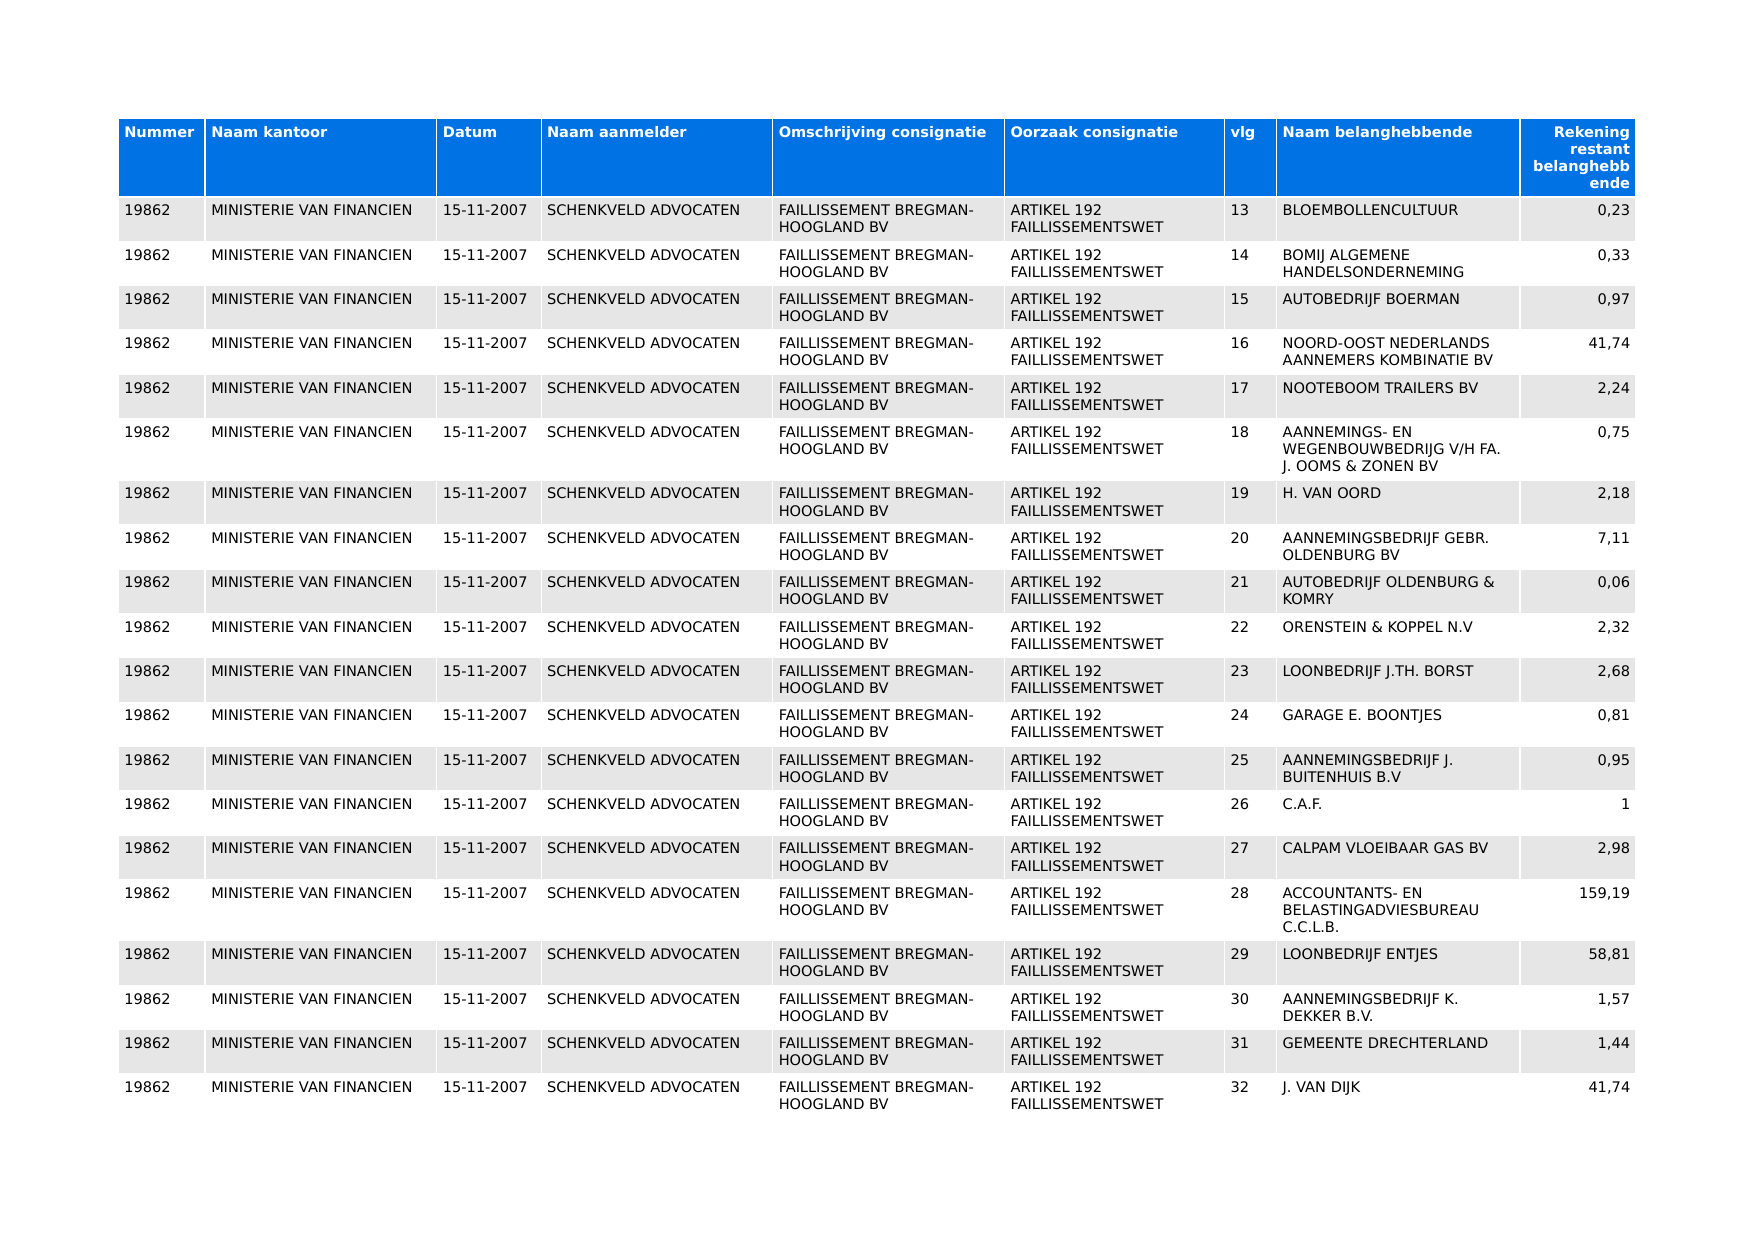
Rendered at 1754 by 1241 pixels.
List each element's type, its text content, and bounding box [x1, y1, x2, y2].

table_cell SCHENKVELD ADVOCATEN [542, 986, 772, 1029]
table_cell 19 [1225, 481, 1276, 524]
table_cell MINISTERIE VAN FINANCIEN [206, 614, 436, 657]
table_cell 15 [1225, 286, 1276, 329]
table_cell 0,75 [1521, 419, 1635, 480]
table_cell 24 [1225, 703, 1276, 746]
table_cell 19862 [119, 525, 204, 568]
table_cell AUTOBEDRIJF BOERMAN [1277, 286, 1519, 329]
table_cell SCHENKVELD ADVOCATEN [542, 570, 772, 613]
table_cell BOMIJ ALGEMENE HANDELSONDERNEMING [1277, 242, 1519, 285]
table_cell 1,57 [1521, 986, 1635, 1029]
table_cell 19862 [119, 614, 204, 657]
table_cell 27 [1225, 836, 1276, 879]
table_cell FAILLISSEMENT BREGMAN-HOOGLAND BV [773, 1075, 1004, 1118]
table_cell ARTIKEL 192 FAILLISSEMENTSWET [1005, 747, 1224, 790]
table_cell ARTIKEL 192 FAILLISSEMENTSWET [1005, 286, 1224, 329]
table_cell ARTIKEL 192 FAILLISSEMENTSWET [1005, 242, 1224, 285]
table_cell ARTIKEL 192 FAILLISSEMENTSWET [1005, 419, 1224, 480]
table_cell GEMEENTE DRECHTERLAND [1277, 1030, 1519, 1073]
table_cell 15-11-2007 [437, 242, 541, 285]
table_header Naam belanghebbende [1277, 119, 1519, 196]
table_cell 19862 [119, 747, 204, 790]
table_cell 19862 [119, 481, 204, 524]
table_cell 32 [1225, 1075, 1276, 1118]
table_cell FAILLISSEMENT BREGMAN-HOOGLAND BV [773, 375, 1004, 418]
table_cell 30 [1225, 986, 1276, 1029]
table_cell SCHENKVELD ADVOCATEN [542, 614, 772, 657]
table_cell MINISTERIE VAN FINANCIEN [206, 242, 436, 285]
table_cell 15-11-2007 [437, 880, 541, 940]
table_cell FAILLISSEMENT BREGMAN-HOOGLAND BV [773, 198, 1004, 241]
table_cell CALPAM VLOEIBAAR GAS BV [1277, 836, 1519, 879]
table_cell 14 [1225, 242, 1276, 285]
table_cell ARTIKEL 192 FAILLISSEMENTSWET [1005, 791, 1224, 835]
table_cell ARTIKEL 192 FAILLISSEMENTSWET [1005, 614, 1224, 657]
table_cell SCHENKVELD ADVOCATEN [542, 525, 772, 568]
table_cell FAILLISSEMENT BREGMAN-HOOGLAND BV [773, 419, 1004, 480]
table_cell 0,97 [1521, 286, 1635, 329]
table_cell 25 [1225, 747, 1276, 790]
table_cell FAILLISSEMENT BREGMAN-HOOGLAND BV [773, 703, 1004, 746]
table_cell MINISTERIE VAN FINANCIEN [206, 286, 436, 329]
table_cell MINISTERIE VAN FINANCIEN [206, 791, 436, 835]
table_cell 15-11-2007 [437, 614, 541, 657]
table_cell MINISTERIE VAN FINANCIEN [206, 331, 436, 374]
table_cell AANNEMINGSBEDRIJF J. BUITENHUIS B.V [1277, 747, 1519, 790]
table_cell 0,81 [1521, 703, 1635, 746]
table_cell 0,06 [1521, 570, 1635, 613]
table_cell FAILLISSEMENT BREGMAN-HOOGLAND BV [773, 242, 1004, 285]
table_header vlg [1225, 119, 1276, 196]
table_cell 19862 [119, 836, 204, 879]
table_cell 31 [1225, 1030, 1276, 1073]
table_cell 58,81 [1521, 941, 1635, 985]
table_cell MINISTERIE VAN FINANCIEN [206, 941, 436, 985]
table_cell SCHENKVELD ADVOCATEN [542, 198, 772, 241]
table_cell FAILLISSEMENT BREGMAN-HOOGLAND BV [773, 614, 1004, 657]
table_cell 19862 [119, 1030, 204, 1073]
table_cell MINISTERIE VAN FINANCIEN [206, 1030, 436, 1073]
table_cell ARTIKEL 192 FAILLISSEMENTSWET [1005, 198, 1224, 241]
table_cell ARTIKEL 192 FAILLISSEMENTSWET [1005, 1075, 1224, 1118]
table_cell FAILLISSEMENT BREGMAN-HOOGLAND BV [773, 836, 1004, 879]
table_cell FAILLISSEMENT BREGMAN-HOOGLAND BV [773, 525, 1004, 568]
table_cell 19862 [119, 1075, 204, 1118]
table_cell MINISTERIE VAN FINANCIEN [206, 836, 436, 879]
table_cell 15-11-2007 [437, 941, 541, 985]
table_cell FAILLISSEMENT BREGMAN-HOOGLAND BV [773, 331, 1004, 374]
table_cell FAILLISSEMENT BREGMAN-HOOGLAND BV [773, 941, 1004, 985]
table_cell FAILLISSEMENT BREGMAN-HOOGLAND BV [773, 481, 1004, 524]
table_cell J. VAN DIJK [1277, 1075, 1519, 1118]
table_cell 22 [1225, 614, 1276, 657]
table_cell FAILLISSEMENT BREGMAN-HOOGLAND BV [773, 791, 1004, 835]
table_cell SCHENKVELD ADVOCATEN [542, 286, 772, 329]
table_cell ARTIKEL 192 FAILLISSEMENTSWET [1005, 375, 1224, 418]
table_cell MINISTERIE VAN FINANCIEN [206, 747, 436, 790]
table_cell 19862 [119, 286, 204, 329]
table_cell SCHENKVELD ADVOCATEN [542, 419, 772, 480]
table_cell 1 [1521, 791, 1635, 835]
table_cell 15-11-2007 [437, 1030, 541, 1073]
table_cell ACCOUNTANTS- EN BELASTINGADVIESBUREAU C.C.L.B. [1277, 880, 1519, 940]
table_cell 19862 [119, 880, 204, 940]
table_cell 19862 [119, 986, 204, 1029]
table_cell 15-11-2007 [437, 198, 541, 241]
table_cell SCHENKVELD ADVOCATEN [542, 242, 772, 285]
table_cell 19862 [119, 570, 204, 613]
table_cell MINISTERIE VAN FINANCIEN [206, 481, 436, 524]
table_cell SCHENKVELD ADVOCATEN [542, 658, 772, 702]
table_cell AUTOBEDRIJF OLDENBURG & KOMRY [1277, 570, 1519, 613]
table_cell 0,23 [1521, 198, 1635, 241]
table_cell 15-11-2007 [437, 570, 541, 613]
table_cell MINISTERIE VAN FINANCIEN [206, 986, 436, 1029]
table_cell MINISTERIE VAN FINANCIEN [206, 525, 436, 568]
table_cell ARTIKEL 192 FAILLISSEMENTSWET [1005, 1030, 1224, 1073]
table_cell SCHENKVELD ADVOCATEN [542, 375, 772, 418]
table_cell SCHENKVELD ADVOCATEN [542, 1030, 772, 1073]
table_cell FAILLISSEMENT BREGMAN-HOOGLAND BV [773, 1030, 1004, 1073]
table_cell 19862 [119, 941, 204, 985]
table_header Naam kantoor [206, 119, 436, 196]
table_cell 29 [1225, 941, 1276, 985]
table_cell ARTIKEL 192 FAILLISSEMENTSWET [1005, 481, 1224, 524]
table_cell C.A.F. [1277, 791, 1519, 835]
table_cell FAILLISSEMENT BREGMAN-HOOGLAND BV [773, 658, 1004, 702]
table_cell 15-11-2007 [437, 658, 541, 702]
table_cell 21 [1225, 570, 1276, 613]
table_cell 15-11-2007 [437, 1075, 541, 1118]
table_cell SCHENKVELD ADVOCATEN [542, 1075, 772, 1118]
table_cell SCHENKVELD ADVOCATEN [542, 481, 772, 524]
table_cell SCHENKVELD ADVOCATEN [542, 836, 772, 879]
table_cell 15-11-2007 [437, 419, 541, 480]
table_cell 2,18 [1521, 481, 1635, 524]
table_cell BLOEMBOLLENCULTUUR [1277, 198, 1519, 241]
table_cell FAILLISSEMENT BREGMAN-HOOGLAND BV [773, 747, 1004, 790]
table_cell 2,24 [1521, 375, 1635, 418]
table_cell 15-11-2007 [437, 747, 541, 790]
table_cell H. VAN OORD [1277, 481, 1519, 524]
table_cell ARTIKEL 192 FAILLISSEMENTSWET [1005, 880, 1224, 940]
table_header Omschrijving consignatie [773, 119, 1004, 196]
table_cell 15-11-2007 [437, 703, 541, 746]
table_cell ARTIKEL 192 FAILLISSEMENTSWET [1005, 941, 1224, 985]
table_cell 19862 [119, 242, 204, 285]
table_cell FAILLISSEMENT BREGMAN-HOOGLAND BV [773, 986, 1004, 1029]
table_cell 15-11-2007 [437, 375, 541, 418]
table_cell SCHENKVELD ADVOCATEN [542, 703, 772, 746]
table_cell 15-11-2007 [437, 791, 541, 835]
table_cell LOONBEDRIJF ENTJES [1277, 941, 1519, 985]
table_cell 20 [1225, 525, 1276, 568]
table_cell 19862 [119, 375, 204, 418]
table_cell 28 [1225, 880, 1276, 940]
table_cell AANNEMINGS- EN WEGENBOUWBEDRIJG V/H FA. J. OOMS & ZONEN BV [1277, 419, 1519, 480]
table_cell AANNEMINGSBEDRIJF K. DEKKER B.V. [1277, 986, 1519, 1029]
table_header Datum [437, 119, 541, 196]
table_cell ARTIKEL 192 FAILLISSEMENTSWET [1005, 658, 1224, 702]
table_cell MINISTERIE VAN FINANCIEN [206, 570, 436, 613]
table_cell MINISTERIE VAN FINANCIEN [206, 375, 436, 418]
table_header Naam aanmelder [542, 119, 772, 196]
table_cell ARTIKEL 192 FAILLISSEMENTSWET [1005, 836, 1224, 879]
table_cell FAILLISSEMENT BREGMAN-HOOGLAND BV [773, 286, 1004, 329]
table_cell 26 [1225, 791, 1276, 835]
table_cell 19862 [119, 419, 204, 480]
table_cell MINISTERIE VAN FINANCIEN [206, 198, 436, 241]
table_cell NOORD-OOST NEDERLANDS AANNEMERS KOMBINATIE BV [1277, 331, 1519, 374]
table_cell FAILLISSEMENT BREGMAN-HOOGLAND BV [773, 880, 1004, 940]
table_cell 17 [1225, 375, 1276, 418]
table_header Rekening restant belanghebbende [1521, 119, 1635, 196]
table_header Oorzaak consignatie [1005, 119, 1224, 196]
table_cell 19862 [119, 198, 204, 241]
table_cell 15-11-2007 [437, 836, 541, 879]
table_cell MINISTERIE VAN FINANCIEN [206, 419, 436, 480]
table_cell 159,19 [1521, 880, 1635, 940]
table_cell SCHENKVELD ADVOCATEN [542, 941, 772, 985]
table_cell 2,98 [1521, 836, 1635, 879]
table_cell 0,95 [1521, 747, 1635, 790]
table_cell 41,74 [1521, 1075, 1635, 1118]
table_cell 0,33 [1521, 242, 1635, 285]
table_cell NOOTEBOOM TRAILERS BV [1277, 375, 1519, 418]
table_cell 41,74 [1521, 331, 1635, 374]
table_header Nummer [119, 119, 204, 196]
table_cell GARAGE E. BOONTJES [1277, 703, 1519, 746]
table_cell FAILLISSEMENT BREGMAN-HOOGLAND BV [773, 570, 1004, 613]
table_cell 2,68 [1521, 658, 1635, 702]
table_cell ARTIKEL 192 FAILLISSEMENTSWET [1005, 331, 1224, 374]
table_cell 15-11-2007 [437, 481, 541, 524]
table_cell LOONBEDRIJF J.TH. BORST [1277, 658, 1519, 702]
table_cell 19862 [119, 331, 204, 374]
table_cell 15-11-2007 [437, 525, 541, 568]
table_cell 2,32 [1521, 614, 1635, 657]
table_cell 18 [1225, 419, 1276, 480]
table_cell 23 [1225, 658, 1276, 702]
table_cell AANNEMINGSBEDRIJF GEBR. OLDENBURG BV [1277, 525, 1519, 568]
table_cell SCHENKVELD ADVOCATEN [542, 747, 772, 790]
table_cell ARTIKEL 192 FAILLISSEMENTSWET [1005, 703, 1224, 746]
table_cell 19862 [119, 658, 204, 702]
table_cell ORENSTEIN & KOPPEL N.V [1277, 614, 1519, 657]
table_cell SCHENKVELD ADVOCATEN [542, 791, 772, 835]
table_cell 19862 [119, 703, 204, 746]
table_cell 15-11-2007 [437, 286, 541, 329]
table_cell ARTIKEL 192 FAILLISSEMENTSWET [1005, 525, 1224, 568]
table_cell MINISTERIE VAN FINANCIEN [206, 880, 436, 940]
table_cell 16 [1225, 331, 1276, 374]
table_cell 19862 [119, 791, 204, 835]
table_cell 1,44 [1521, 1030, 1635, 1073]
table_cell 15-11-2007 [437, 986, 541, 1029]
table_cell 13 [1225, 198, 1276, 241]
table_cell SCHENKVELD ADVOCATEN [542, 880, 772, 940]
table_cell MINISTERIE VAN FINANCIEN [206, 703, 436, 746]
table_cell MINISTERIE VAN FINANCIEN [206, 658, 436, 702]
table_cell SCHENKVELD ADVOCATEN [542, 331, 772, 374]
table_cell 7,11 [1521, 525, 1635, 568]
table_cell ARTIKEL 192 FAILLISSEMENTSWET [1005, 986, 1224, 1029]
table_cell 15-11-2007 [437, 331, 541, 374]
table_cell ARTIKEL 192 FAILLISSEMENTSWET [1005, 570, 1224, 613]
table_cell MINISTERIE VAN FINANCIEN [206, 1075, 436, 1118]
